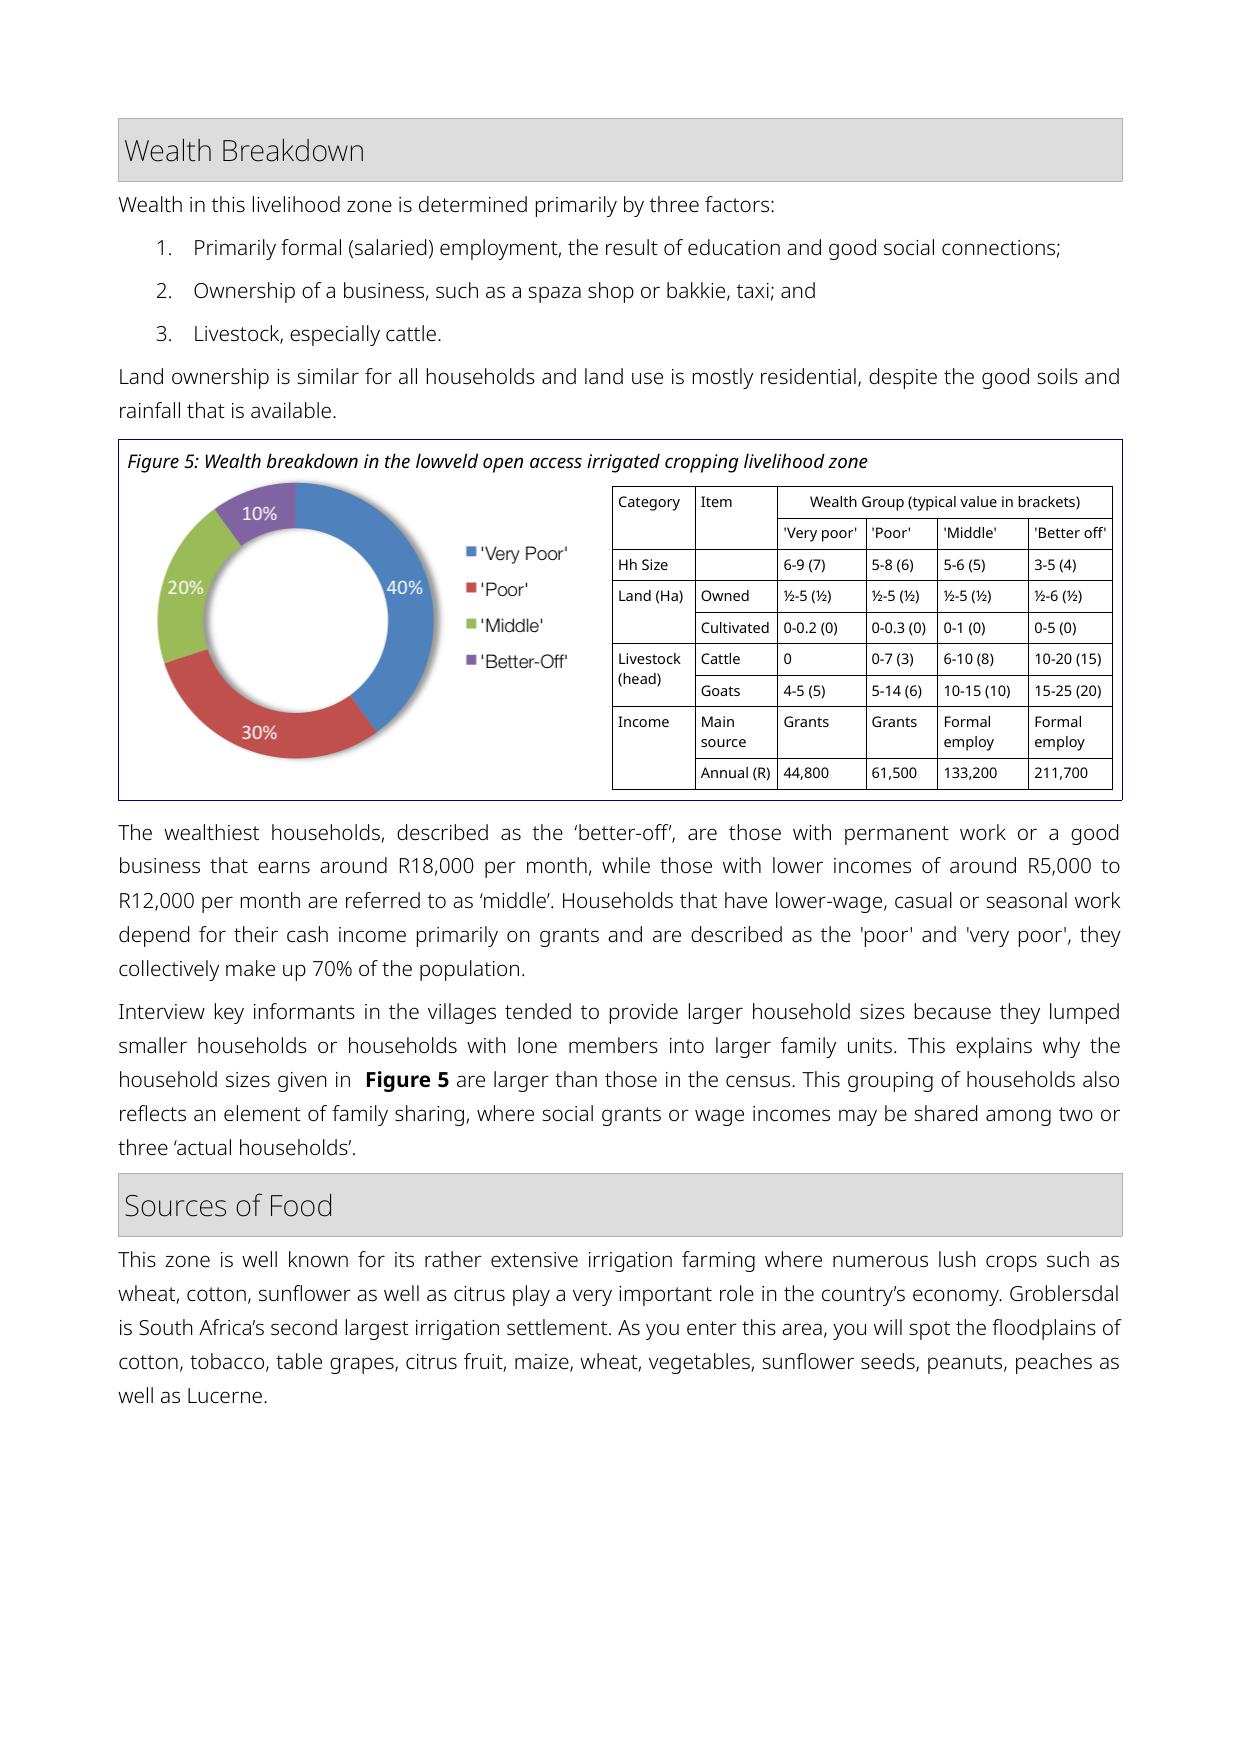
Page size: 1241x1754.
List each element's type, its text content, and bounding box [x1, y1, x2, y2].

table_cell Land (Ha) [613, 581, 695, 643]
table_cell Formal employ [1029, 707, 1112, 757]
table_cell 'Better off' [1029, 519, 1112, 549]
table_cell 0 [778, 644, 866, 675]
text The wealthiest households, described as the ‘better-off’, are those with permanent work or a good business that earns around R18,000 per month, while those with lower incomes of around R5,000 to R12,000 per month are referred to as ‘middle’. Households that have lower-wage, casual or seasonal work depend for their cash income primarily on grants and are described as the 'poor' and 'very poor', they collectively make up 70% of the population. [118, 801, 1122, 982]
table_cell 'Middle' [938, 519, 1028, 549]
list Ownership of a business, such as a spaza shop or bakkie, taxi; and [156, 276, 1122, 304]
table_cell Grants [867, 707, 937, 757]
table_cell [696, 550, 777, 580]
table_cell 61,500 [867, 759, 937, 789]
table_cell 44,800 [778, 759, 866, 789]
table_cell 133,200 [938, 759, 1028, 789]
list Primarily formal (salaried) employment, the result of education and good social connections; [156, 233, 1122, 262]
table_cell Goats [696, 676, 777, 706]
text Land ownership is similar for all households and land use is mostly residential, despite the good soils and rainfall that is available. [118, 362, 1122, 424]
table_cell Cattle [696, 644, 777, 675]
table_cell 0-7 (3) [867, 644, 937, 675]
table_header Item [696, 487, 777, 549]
text Interview key informants in the villages tended to provide larger household sizes because they lumped smaller households or households with lone members into larger family units. This explains why the household sizes given in Figure 5 are larger than those in the census. This grouping of households also reflects an element of family sharing, where social grants or wage incomes may be shared among two or three ‘actual households’. [118, 997, 1122, 1161]
table_cell Livestock (head) [613, 644, 695, 706]
table_cell 5-14 (6) [867, 676, 937, 706]
table_cell 5-8 (6) [867, 550, 937, 580]
text [119, 440, 1122, 800]
text This zone is well known for its rather extensive irrigation farming where numerous lush crops such as wheat, cotton, sunflower as well as citrus play a very important role in the country’s economy. Groblersdal is South Africa’s second largest irrigation settlement. As you enter this area, you will spot the floodplains of cotton, tobacco, table grapes, citrus fruit, maize, wheat, vegetables, sunflower seeds, peanuts, peaches as well as Lucerne. [118, 1245, 1122, 1410]
table_cell 4-5 (5) [778, 676, 866, 706]
table_cell 5-6 (5) [938, 550, 1028, 580]
table_header Sources of Food [119, 1174, 1122, 1236]
text Figure 5: Wealth breakdown in the lowveld open access irrigated cropping livelihood zone [127, 448, 1113, 473]
table_cell 0-1 (0) [938, 613, 1028, 643]
table_cell 6-10 (8) [938, 644, 1028, 675]
table_cell 6-9 (7) [778, 550, 866, 580]
table_cell 10-15 (10) [938, 676, 1028, 706]
table_cell 3-5 (4) [1029, 550, 1112, 580]
table_cell Hh Size [613, 550, 695, 580]
table_header Wealth Group (typical value in brackets) [778, 487, 1112, 517]
table_cell Income [613, 707, 695, 789]
table_cell 15-25 (20) [1029, 676, 1112, 706]
table_cell 0-0.3 (0) [867, 613, 937, 643]
table_cell Annual (R) [696, 759, 777, 789]
table_cell 'Poor' [867, 519, 937, 549]
table_cell 211,700 [1029, 759, 1112, 789]
table_cell ½-5 (½) [938, 581, 1028, 612]
table_cell ½-5 (½) [778, 581, 866, 612]
table_cell 0-0.2 (0) [778, 613, 866, 643]
table_cell ½-5 (½) [867, 581, 937, 612]
table_cell Owned [696, 581, 777, 612]
table_cell 10-20 (15) [1029, 644, 1112, 675]
table_cell Main source [696, 707, 777, 757]
table_cell 0-5 (0) [1029, 613, 1112, 643]
table_header Category [613, 487, 695, 549]
table_cell Cultivated [696, 613, 777, 643]
text Wealth in this livelihood zone is determined primarily by three factors: [118, 190, 1122, 219]
picture [127, 477, 602, 768]
table_cell Grants [778, 707, 866, 757]
table_cell ½-6 (½) [1029, 581, 1112, 612]
table_cell 'Very poor' [778, 519, 866, 549]
table_header Wealth Breakdown [119, 119, 1122, 181]
table_cell Formal employ [938, 707, 1028, 757]
list Livestock, especially cattle. [156, 319, 1122, 347]
